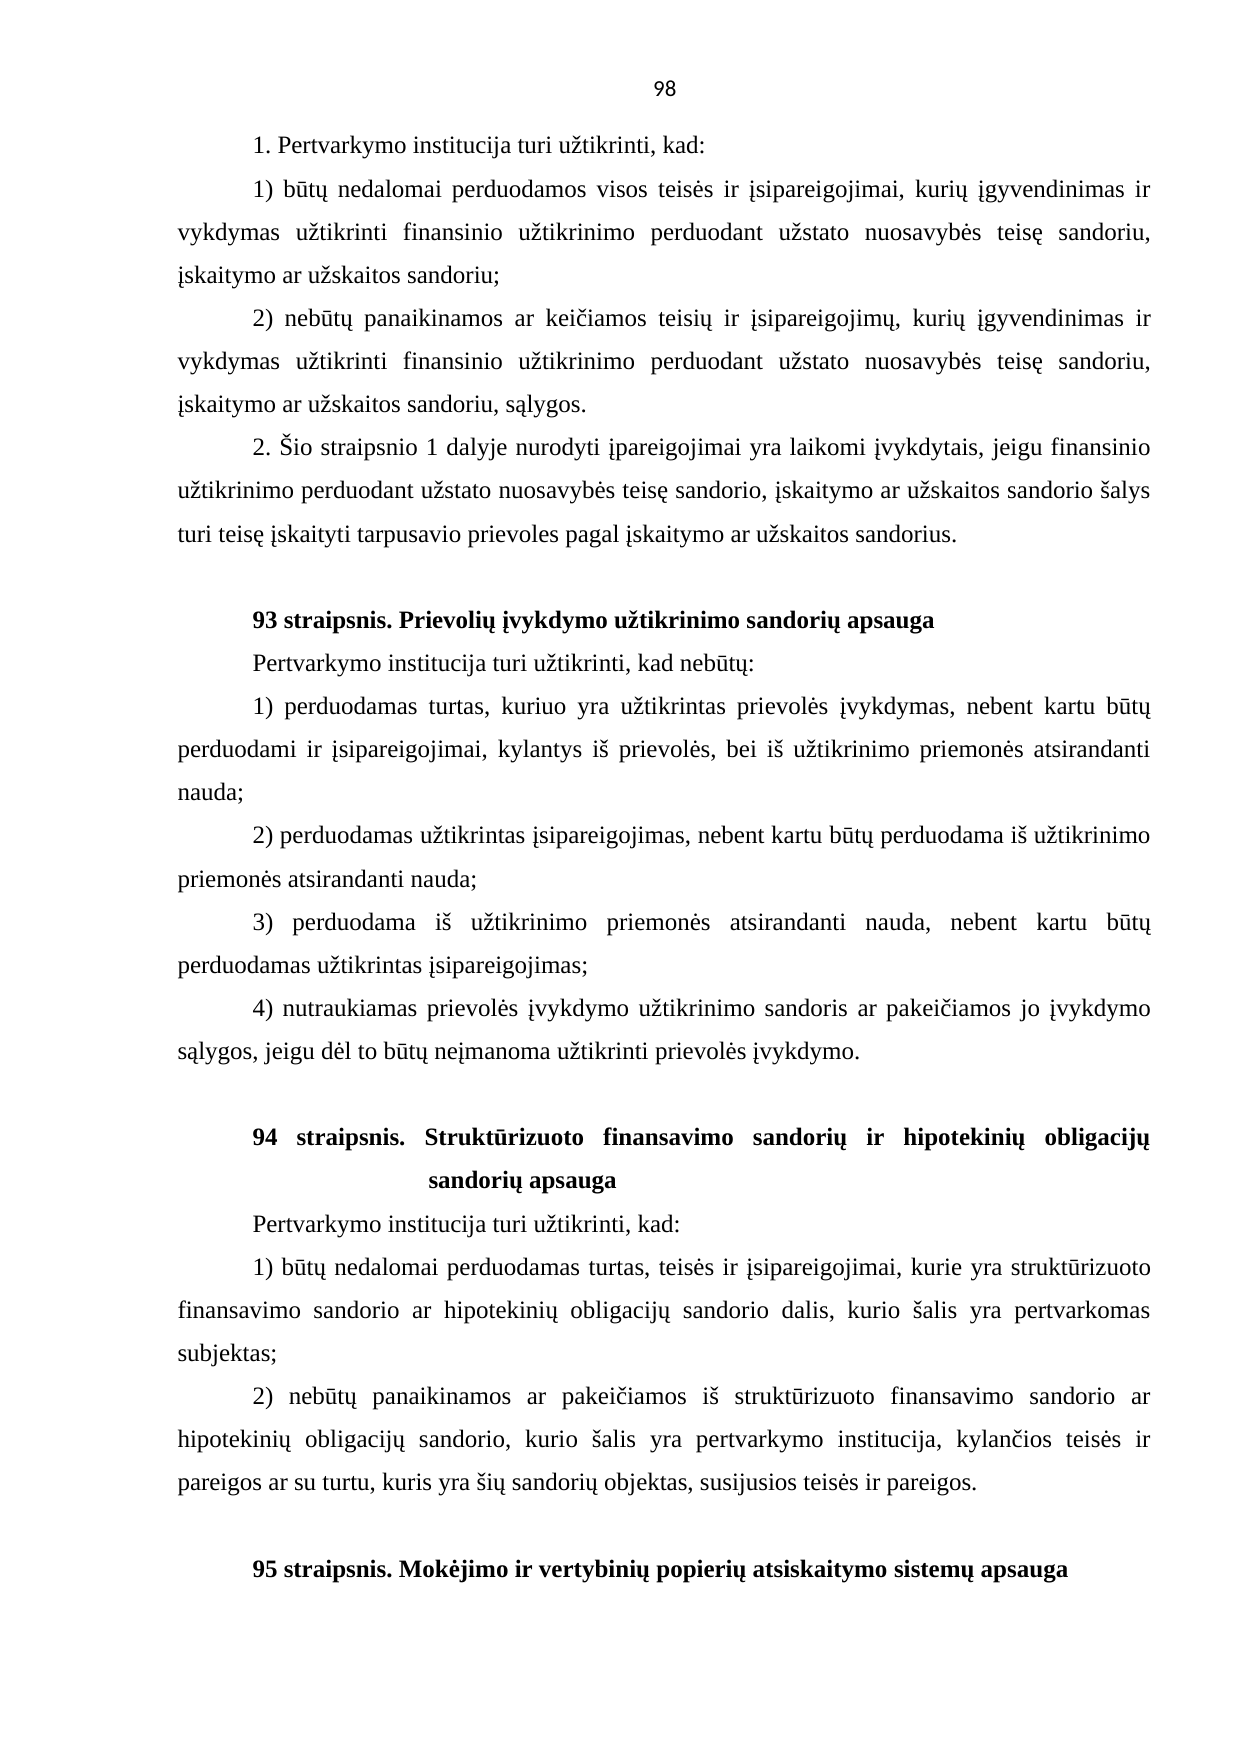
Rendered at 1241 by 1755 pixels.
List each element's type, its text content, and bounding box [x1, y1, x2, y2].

text 93 straipsnis. Prievolių įvykdymo užtikrinimo sandorių apsauga [177, 605, 1152, 634]
text 4) nutraukiamas prievolės įvykdymo užtikrinimo sandoris ar pakeičiamos jo įvykdymo sąlygos, jeigu dėl to būtų neįmanoma užtikrinti prievolės įvykdymo. [177, 993, 1152, 1065]
text 2. Šio straipsnio 1 dalyje nurodyti įpareigojimai yra laikomi įvykdytais, jeigu finansinio užtikrinimo perduodant užstato nuosavybės teisę sandorio, įskaitymo ar užskaitos sandorio šalys turi teisę įskaityti tarpusavio prievoles pagal įskaitymo ar užskaitos sandorius. [177, 432, 1152, 547]
text 1. Pertvarkymo institucija turi užtikrinti, kad: [177, 131, 1152, 159]
text 2) perduodamas užtikrintas įsipareigojimas, nebent kartu būtų perduodama iš užtikrinimo priemonės atsirandanti nauda; [177, 821, 1152, 892]
text 3) perduodama iš užtikrinimo priemonės atsirandanti nauda, nebent kartu būtų perduodamas užtikrintas įsipareigojimas; [177, 907, 1152, 979]
text 1) būtų nedalomai perduodamos visos teisės ir įsipareigojimai, kurių įgyvendinimas ir vykdymas užtikrinti finansinio užtikrinimo perduodant užstato nuosavybės teisę sandoriu, įskaitymo ar užskaitos sandoriu; [177, 174, 1152, 289]
text 1) būtų nedalomai perduodamas turtas, teisės ir įsipareigojimai, kurie yra struktūrizuoto finansavimo sandorio ar hipotekinių obligacijų sandorio dalis, kurio šalis yra pertvarkomas subjektas; [177, 1252, 1152, 1367]
text 1) perduodamas turtas, kuriuo yra užtikrintas prievolės įvykdymas, nebent kartu būtų perduodami ir įsipareigojimai, kylantys iš prievolės, bei iš užtikrinimo priemonės atsirandanti nauda; [177, 691, 1152, 806]
text 2) nebūtų panaikinamos ar pakeičiamos iš struktūrizuoto finansavimo sandorio ar hipotekinių obligacijų sandorio, kurio šalis yra pertvarkymo institucija, kylančios teisės ir pareigos ar su turtu, kuris yra šių sandorių objektas, susijusios teisės ir pareigos. [177, 1381, 1152, 1496]
text 2) nebūtų panaikinamos ar keičiamos teisių ir įsipareigojimų, kurių įgyvendinimas ir vykdymas užtikrinti finansinio užtikrinimo perduodant užstato nuosavybės teisę sandoriu, įskaitymo ar užskaitos sandoriu, sąlygos. [177, 303, 1152, 418]
text 95 straipsnis. Mokėjimo ir vertybinių popierių atsiskaitymo sistemų apsauga [177, 1554, 1152, 1582]
text Pertvarkymo institucija turi užtikrinti, kad nebūtų: [177, 648, 1152, 677]
text 94 straipsnis. Struktūrizuoto finansavimo sandorių ir hipotekinių obligacijų sandorių apsauga [252, 1122, 1152, 1194]
text Pertvarkymo institucija turi užtikrinti, kad: [177, 1209, 1152, 1237]
